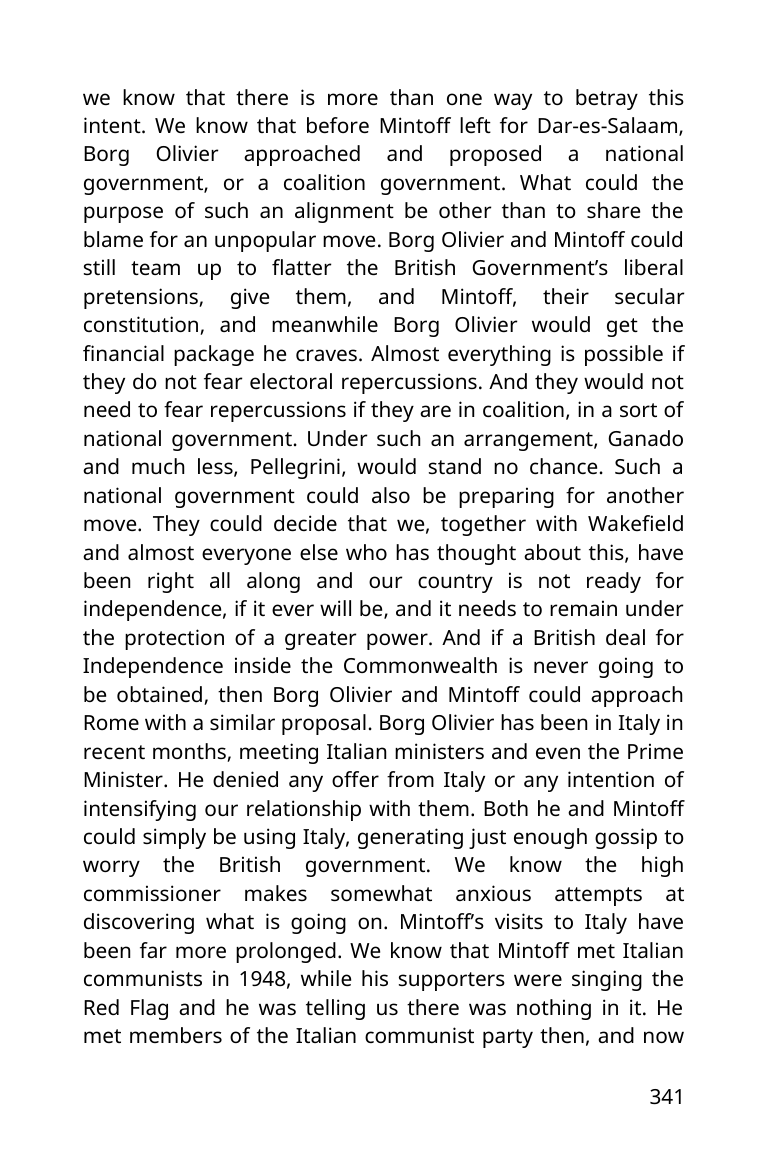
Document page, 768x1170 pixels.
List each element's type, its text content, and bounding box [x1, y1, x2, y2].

text we know that there is more than one way to betray this intent. We know that before Mintoff left for Dar-es-Salaam, Borg Olivier approached and proposed a national government, or a coalition government. What could the purpose of such an alignment be other than to share the blame for an unpopular move. Borg Olivier and Mintoff could still team up to flatter the British Government’s liberal pretensions, give them, and Mintoff, their secular constitution, and meanwhile Borg Olivier would get the financial package he craves. Almost everything is possible if they do not fear electoral repercussions. And they would not need to fear repercussions if they are in coalition, in a sort of national government. Under such an arrangement, Ganado and much less, Pellegrini, would stand no chance. Such a national government could also be preparing for another move. They could decide that we, together with Wakefield and almost everyone else who has thought about this, have been right all along and our country is not ready for independence, if it ever will be, and it needs to remain under the protection of a greater power. And if a British deal for Independence inside the Commonwealth is never going to be obtained, then Borg Olivier and Mintoff could approach Rome with a similar proposal. Borg Olivier has been in Italy in recent months, meeting Italian ministers and even the Prime Minister. He denied any offer from Italy or any intention of intensifying our relationship with them. Both he and Mintoff could simply be using Italy, generating just enough gossip to worry the British government. We know the high commissioner makes somewhat anxious attempts at discovering what is going on. Mintoff’s visits to Italy have been far more prolonged. We know that Mintoff met Italian communists in 1948, while his supporters were singing the Red Flag and he was telling us there was nothing in it. He met members of the Italian communist party then, and now [83, 83, 685, 1049]
